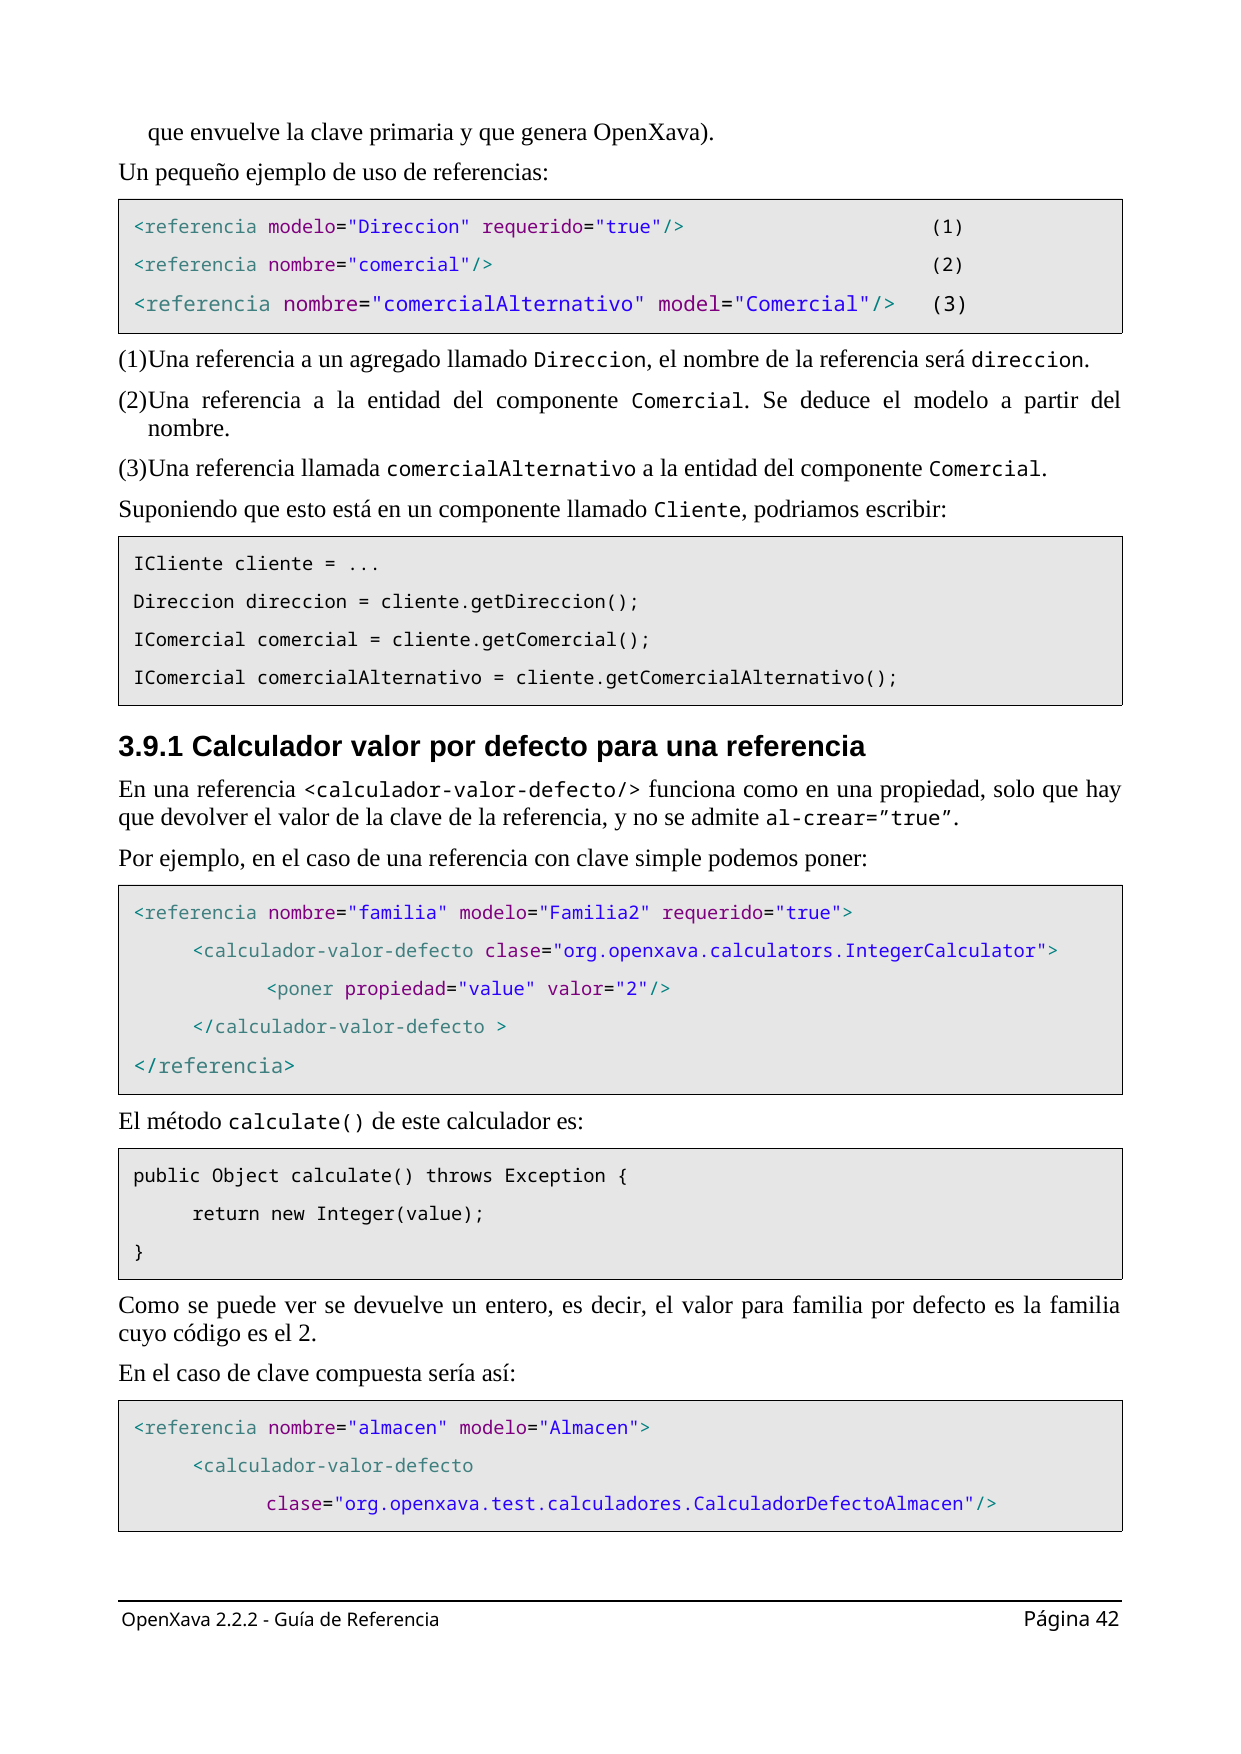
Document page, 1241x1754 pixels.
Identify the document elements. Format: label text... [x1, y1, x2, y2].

text ICliente cliente = ... [119, 537, 1122, 574]
text </referencia> [119, 1037, 1122, 1094]
list Una referencia a un agregado llamado Direccion, el nombre de la referencia será direccion. [118, 345, 1122, 373]
text IComercial comercialAlternativo = cliente.getComercialAlternativo(); [119, 650, 1122, 705]
text Direccion direccion = cliente.getDireccion(); [119, 574, 1122, 612]
text <calculador-valor-defecto clase="org.openxava.calculators.IntegerCalculator"> [119, 922, 1122, 961]
text El método calculate() de este calculador es: [118, 1107, 1122, 1135]
text <referencia nombre="almacen" modelo="Almacen"> [119, 1401, 1122, 1438]
text En una referencia <calculador-valor-defecto/> funciona como en una propiedad, solo que hay que devolver el valor de la clave de la referencia, y no se admite al-crear=”true”. [118, 775, 1122, 832]
text <referencia modelo="Direccion" requerido="true"/> (1) [119, 200, 1122, 237]
text <referencia nombre="familia" modelo="Familia2" requerido="true"> [119, 886, 1122, 922]
text <referencia nombre="comercial"/> (2) [119, 237, 1122, 274]
text Un pequeño ejemplo de uso de referencias: [118, 158, 1122, 186]
list Una referencia llamada comercialAlternativo a la entidad del componente Comercial. [118, 454, 1122, 482]
text Por ejemplo, en el caso de una referencia con clave simple podemos poner: [118, 844, 1122, 872]
text <referencia nombre="comercialAlternativo" model="Comercial"/> (3) [119, 274, 1122, 333]
list Una referencia a la entidad del componente Comercial. Se deduce el modelo a partir del nombre. [118, 386, 1122, 442]
text Suponiendo que esto está en un componente llamado Cliente, podriamos escribir: [118, 495, 1122, 523]
text <poner propiedad="value" valor="2"/> [119, 961, 1122, 998]
text Como se puede ver se devuelve un entero, es decir, el valor para familia por defecto es la familia cuyo código es el 2. [118, 1292, 1122, 1347]
text </calculador-valor-defecto > [119, 998, 1122, 1037]
subtitle Calculador valor por defecto para una referencia [118, 730, 1122, 763]
text return new Integer(value); [119, 1186, 1122, 1224]
text public Object calculate() throws Exception { [119, 1149, 1122, 1186]
text En el caso de clave compuesta sería así: [118, 1359, 1122, 1387]
list que envuelve la clave primaria y que genera OpenXava). [118, 118, 1122, 146]
text clase="org.openxava.test.calculadores.CalculadorDefectoAlmacen"/> [119, 1476, 1122, 1531]
text IComercial comercial = cliente.getComercial(); [119, 612, 1122, 650]
text <calculador-valor-defecto [119, 1438, 1122, 1476]
text } [119, 1224, 1122, 1279]
